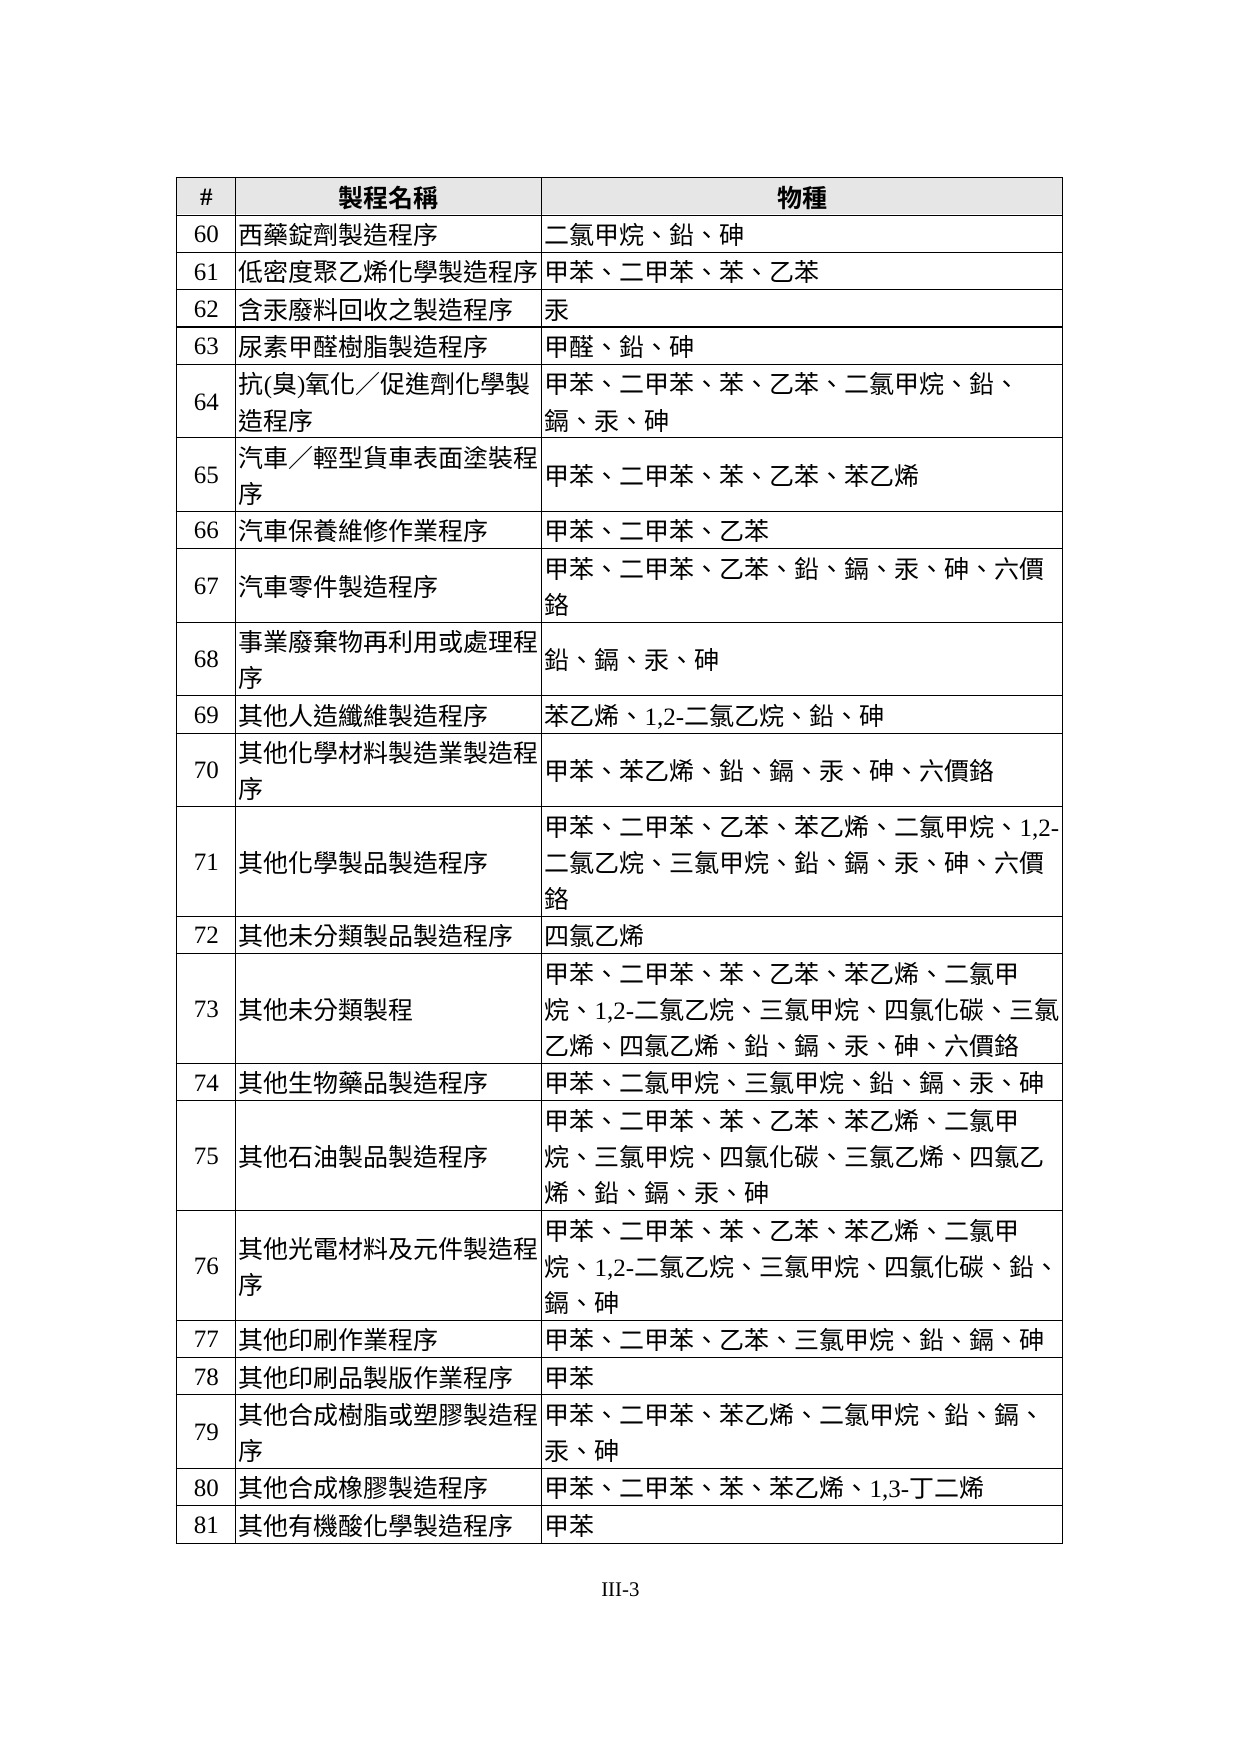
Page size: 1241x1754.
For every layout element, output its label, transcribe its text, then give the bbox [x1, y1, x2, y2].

table_cell 70 [177, 734, 235, 806]
table_cell 其他印刷品製版作業程序 [236, 1358, 541, 1394]
table_cell 65 [177, 438, 235, 511]
table_cell 63 [177, 328, 235, 364]
table_cell 其他生物藥品製造程序 [236, 1064, 541, 1100]
table_cell 甲苯、二甲苯、乙苯、三氯甲烷、鉛、鎘、砷 [542, 1321, 1062, 1357]
table_cell 其他化學製品製造程序 [236, 807, 541, 916]
table_cell 其他化學材料製造業製造程序 [236, 734, 541, 806]
table_cell 62 [177, 290, 235, 326]
table_cell 76 [177, 1211, 235, 1320]
table_cell 甲苯 [542, 1506, 1062, 1542]
table_cell 甲苯 [542, 1358, 1062, 1394]
table_cell 甲苯、二甲苯、苯乙烯、二氯甲烷、鉛、鎘、汞、砷 [542, 1395, 1062, 1468]
table_cell 64 [177, 365, 235, 437]
table_cell 69 [177, 696, 235, 732]
table_cell 甲苯、二甲苯、苯、乙苯、二氯甲烷、鉛、鎘、汞、砷 [542, 365, 1062, 437]
table_cell 甲苯、苯乙烯、鉛、鎘、汞、砷、六價鉻 [542, 734, 1062, 806]
table_cell 81 [177, 1506, 235, 1542]
table_cell 61 [177, 253, 235, 289]
table_cell 78 [177, 1358, 235, 1394]
table_cell 其他印刷作業程序 [236, 1321, 541, 1357]
table_cell 甲苯、二氯甲烷、三氯甲烷、鉛、鎘、汞、砷 [542, 1064, 1062, 1100]
table_cell 尿素甲醛樹脂製造程序 [236, 328, 541, 364]
table_cell 其他合成樹脂或塑膠製造程序 [236, 1395, 541, 1468]
table_cell 71 [177, 807, 235, 916]
table_cell 甲苯、二甲苯、苯、苯乙烯、1,3-丁二烯 [542, 1469, 1062, 1505]
table_cell 甲苯、二甲苯、苯、乙苯、苯乙烯、二氯甲烷、1,2-二氯乙烷、三氯甲烷、四氯化碳、三氯乙烯、四氯乙烯、鉛、鎘、汞、砷、六價鉻 [542, 954, 1062, 1063]
table_cell 四氯乙烯 [542, 917, 1062, 953]
table_cell 72 [177, 917, 235, 953]
table_cell 甲苯、二甲苯、苯、乙苯、苯乙烯 [542, 438, 1062, 511]
table_cell 67 [177, 549, 235, 622]
table_cell 甲苯、二甲苯、乙苯、苯乙烯、二氯甲烷、1,2-二氯乙烷、三氯甲烷、鉛、鎘、汞、砷、六價鉻 [542, 807, 1062, 916]
table_cell 60 [177, 216, 235, 252]
table_cell 74 [177, 1064, 235, 1100]
table_cell 含汞廢料回收之製造程序 [236, 290, 541, 326]
table_header 物種 [542, 178, 1062, 214]
table_cell 其他合成橡膠製造程序 [236, 1469, 541, 1505]
table_cell 汽車／輕型貨車表面塗裝程序 [236, 438, 541, 511]
table_cell 甲苯、二甲苯、苯、乙苯、苯乙烯、二氯甲烷、三氯甲烷、四氯化碳、三氯乙烯、四氯乙烯、鉛、鎘、汞、砷 [542, 1101, 1062, 1210]
table_header # [177, 178, 235, 214]
table_cell 68 [177, 623, 235, 695]
table_cell 75 [177, 1101, 235, 1210]
table_cell 低密度聚乙烯化學製造程序 [236, 253, 541, 289]
table_cell 抗(臭)氧化／促進劑化學製造程序 [236, 365, 541, 437]
table_cell 汞 [542, 290, 1062, 326]
table_cell 鉛、鎘、汞、砷 [542, 623, 1062, 695]
table_cell 其他未分類製程 [236, 954, 541, 1063]
table_cell 其他石油製品製造程序 [236, 1101, 541, 1210]
table_cell 79 [177, 1395, 235, 1468]
table_cell 73 [177, 954, 235, 1063]
table_cell 二氯甲烷、鉛、砷 [542, 216, 1062, 252]
table_cell 事業廢棄物再利用或處理程序 [236, 623, 541, 695]
table_cell 其他有機酸化學製造程序 [236, 1506, 541, 1542]
table_cell 其他光電材料及元件製造程序 [236, 1211, 541, 1320]
table_header 製程名稱 [236, 178, 541, 214]
table_cell 80 [177, 1469, 235, 1505]
table_cell 汽車保養維修作業程序 [236, 512, 541, 548]
table_cell 甲苯、二甲苯、乙苯 [542, 512, 1062, 548]
table_cell 其他人造纖維製造程序 [236, 696, 541, 732]
table_cell 甲苯、二甲苯、苯、乙苯 [542, 253, 1062, 289]
table_cell 苯乙烯、1,2-二氯乙烷、鉛、砷 [542, 696, 1062, 732]
table_cell 西藥錠劑製造程序 [236, 216, 541, 252]
table_cell 甲醛、鉛、砷 [542, 328, 1062, 364]
table_cell 汽車零件製造程序 [236, 549, 541, 622]
table_cell 66 [177, 512, 235, 548]
table_cell 其他未分類製品製造程序 [236, 917, 541, 953]
table_cell 甲苯、二甲苯、苯、乙苯、苯乙烯、二氯甲烷、1,2-二氯乙烷、三氯甲烷、四氯化碳、鉛、鎘、砷 [542, 1211, 1062, 1320]
table_cell 甲苯、二甲苯、乙苯、鉛、鎘、汞、砷、六價鉻 [542, 549, 1062, 622]
table_cell 77 [177, 1321, 235, 1357]
